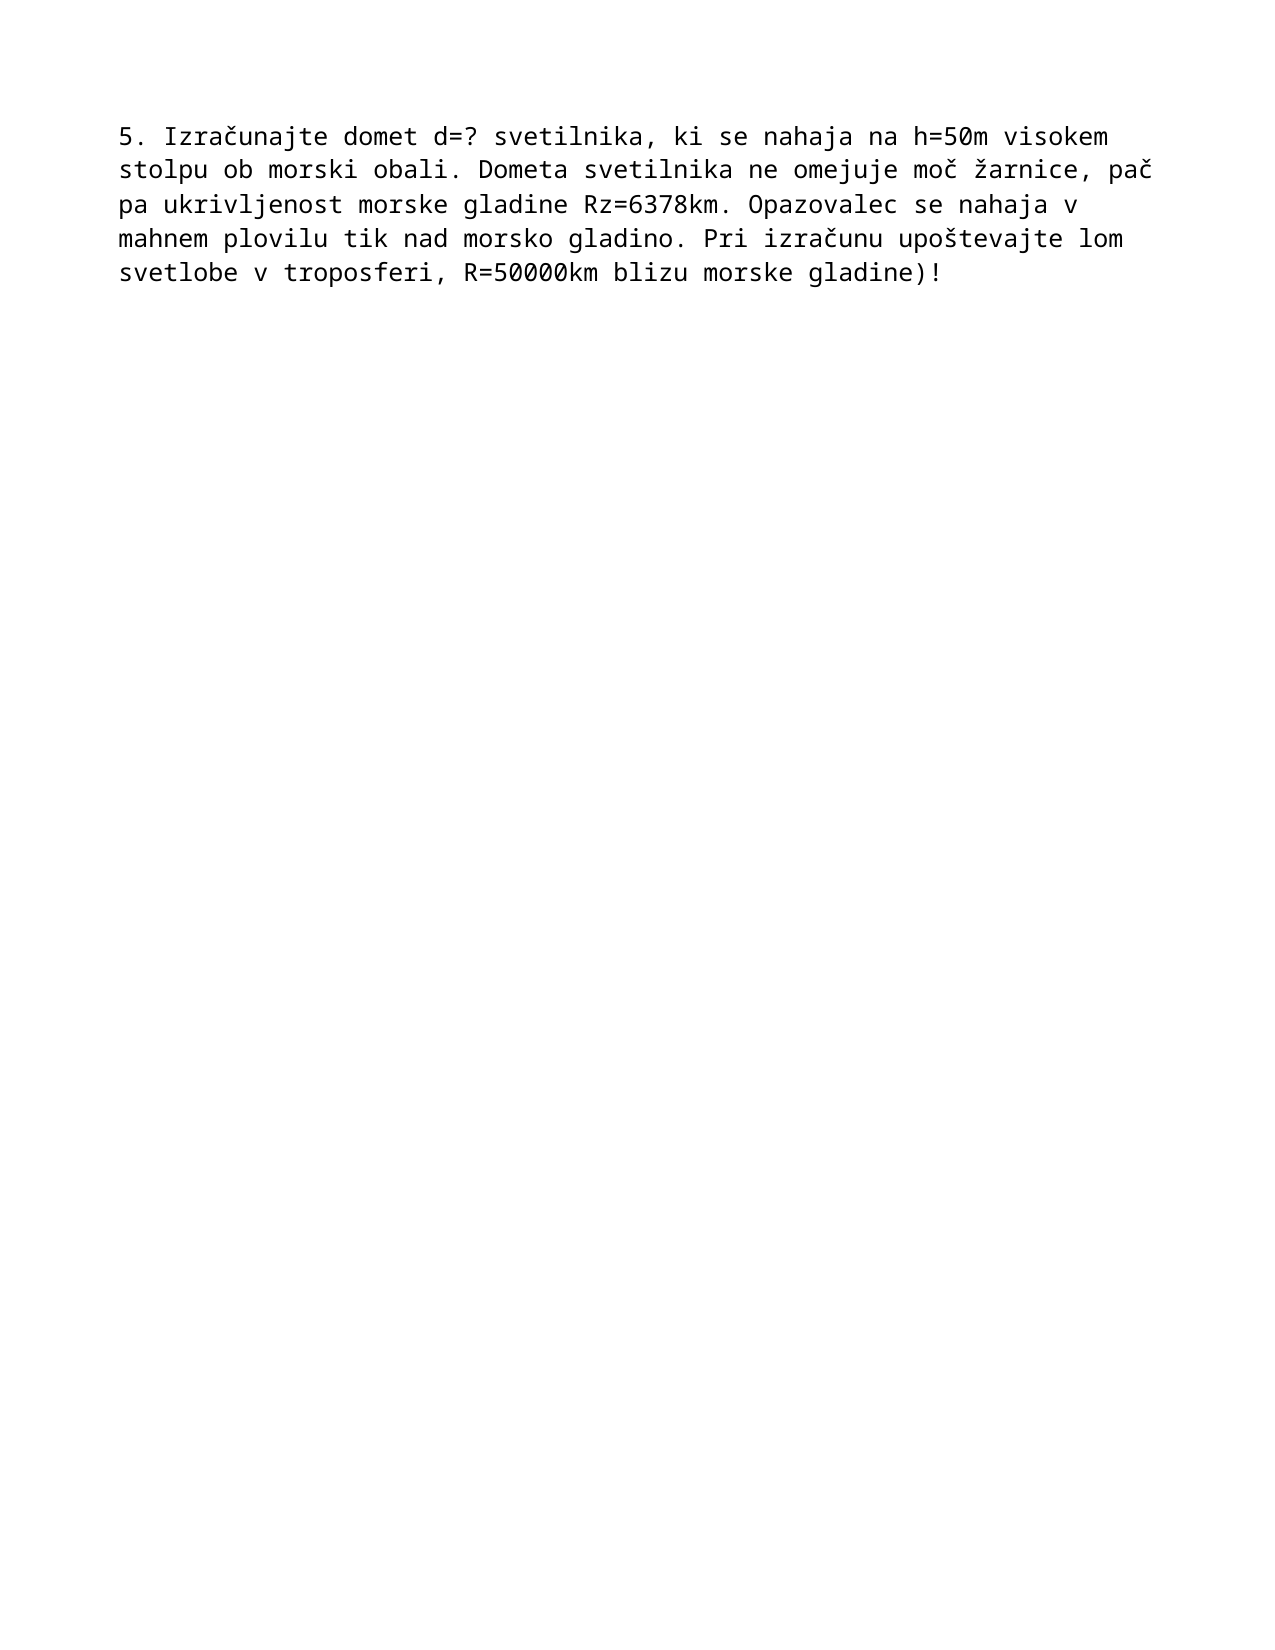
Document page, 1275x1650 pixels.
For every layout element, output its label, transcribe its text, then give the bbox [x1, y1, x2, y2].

text 5. Izračunajte domet d=? svetilnika, ki se nahaja na h=50m visokem stolpu ob morski obali. Dometa svetilnika ne omejuje moč žarnice, pač pa ukrivljenost morske gladine Rz=6378km. Opazovalec se nahaja v mahnem plovilu tik nad morsko gladino. Pri izračunu upoštevajte lom svetlobe v troposferi, R=50000km blizu morske gladine)! [118, 118, 1157, 288]
